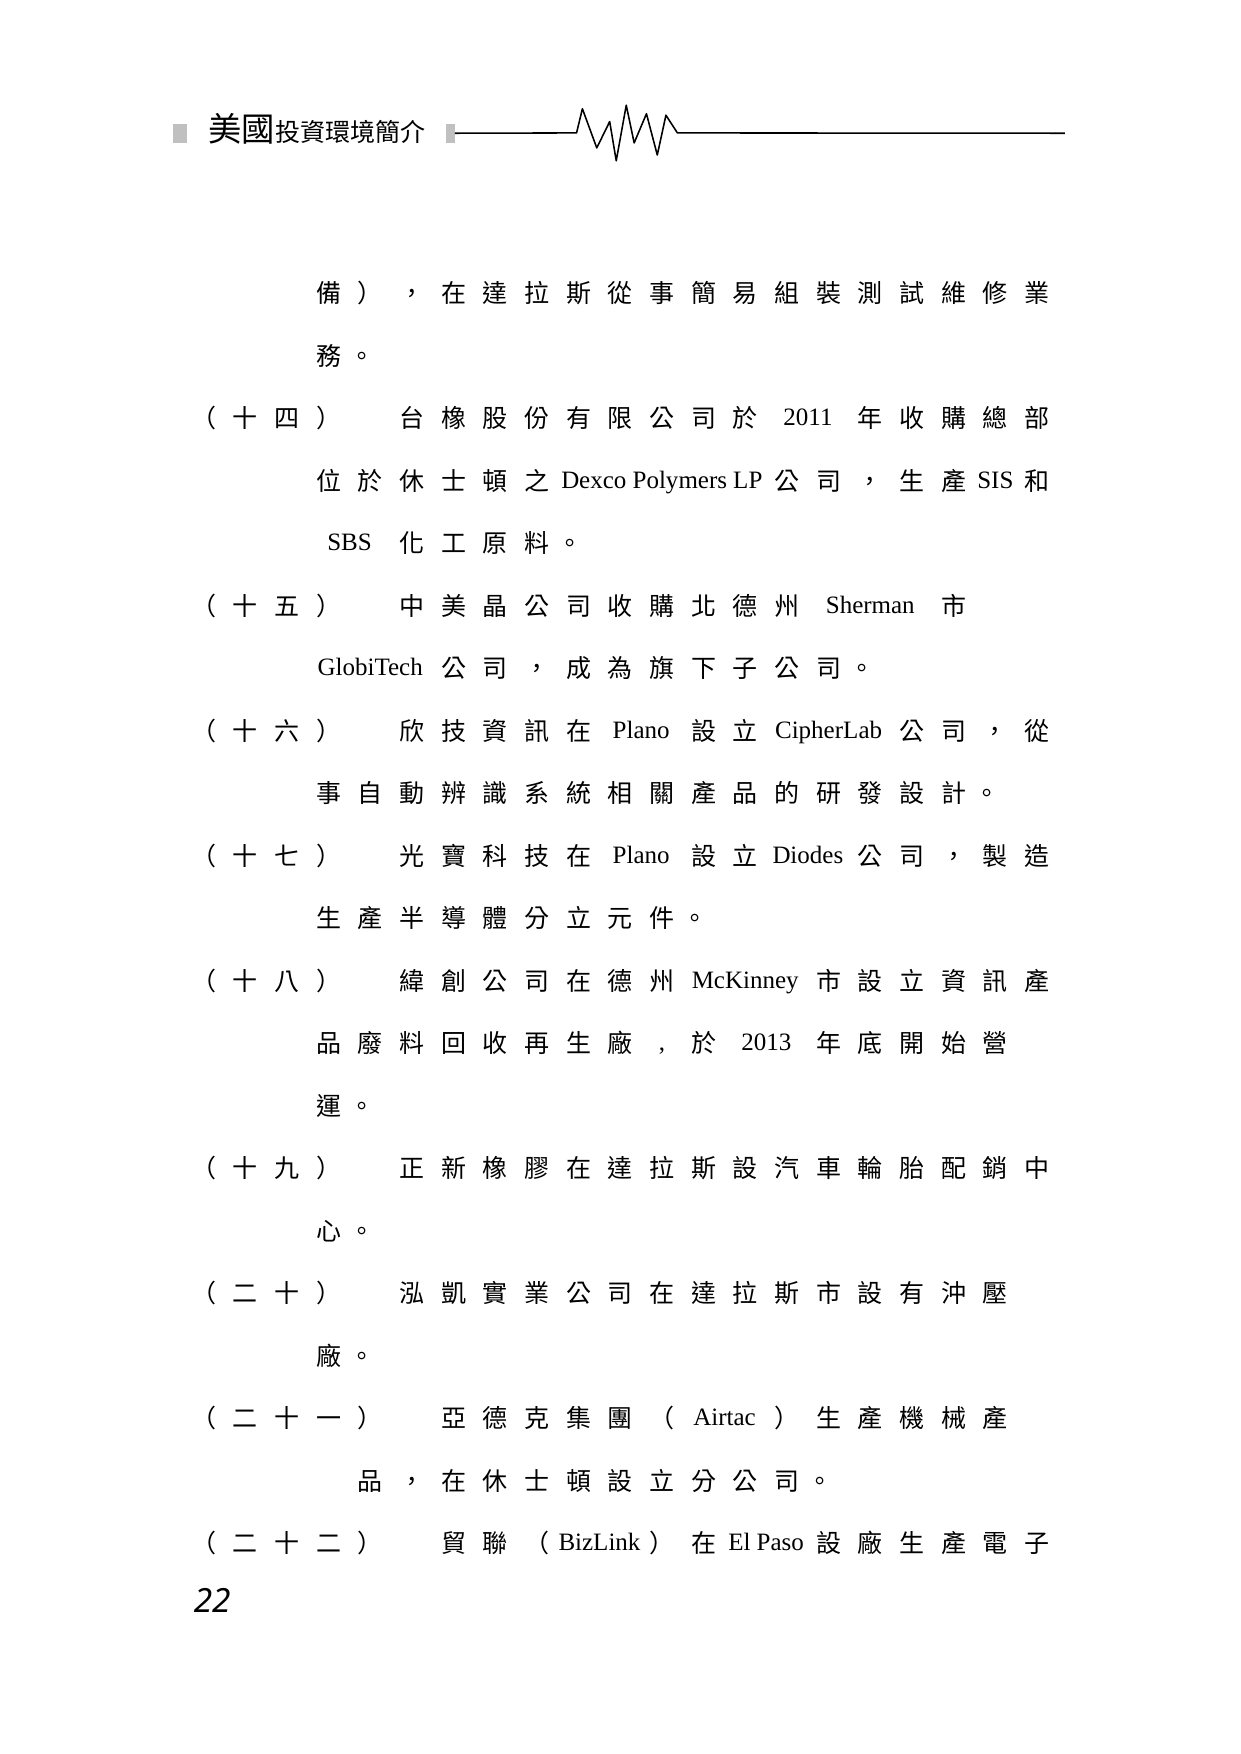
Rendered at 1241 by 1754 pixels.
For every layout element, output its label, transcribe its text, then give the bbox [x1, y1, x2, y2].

text （十四） 台橡股份有限公司於2011年收購總部位於休士頓之Dexco Polymers LP公司，生產SIS和SBS化工原料。 [183, 375, 1058, 563]
text （十五） 中美晶公司收購北德州Sherman市GlobiTech公司，成為旗下子公司。 [183, 563, 1058, 688]
text （二十二） 貿聯（BizLink）在El Paso設廠生產電子 [183, 1500, 1058, 1563]
text （十九） 正新橡膠在達拉斯設汽車輪胎配銷中心。 [183, 1125, 1058, 1250]
text （十六） 欣技資訊在Plano設立CipherLab公司，從事自動辨識系統相關產品的研發設計。 [183, 688, 1058, 813]
text （十八） 緯創公司在德州McKinney市設立資訊產品廢料回收再生廠,於2013年底開始營運。 [183, 938, 1058, 1125]
text （二十） 泓凱實業公司在達拉斯市設有沖壓廠。 [183, 1250, 1058, 1375]
text 備），在達拉斯從事簡易組裝測試維修業務。 [183, 250, 1058, 375]
text （十七） 光寶科技在Plano設立Diodes公司，製造生產半導體分立元件。 [183, 813, 1058, 938]
text （二十一） 亞德克集團（Airtac）生產機械產品，在休士頓設立分公司。 [183, 1375, 1058, 1500]
